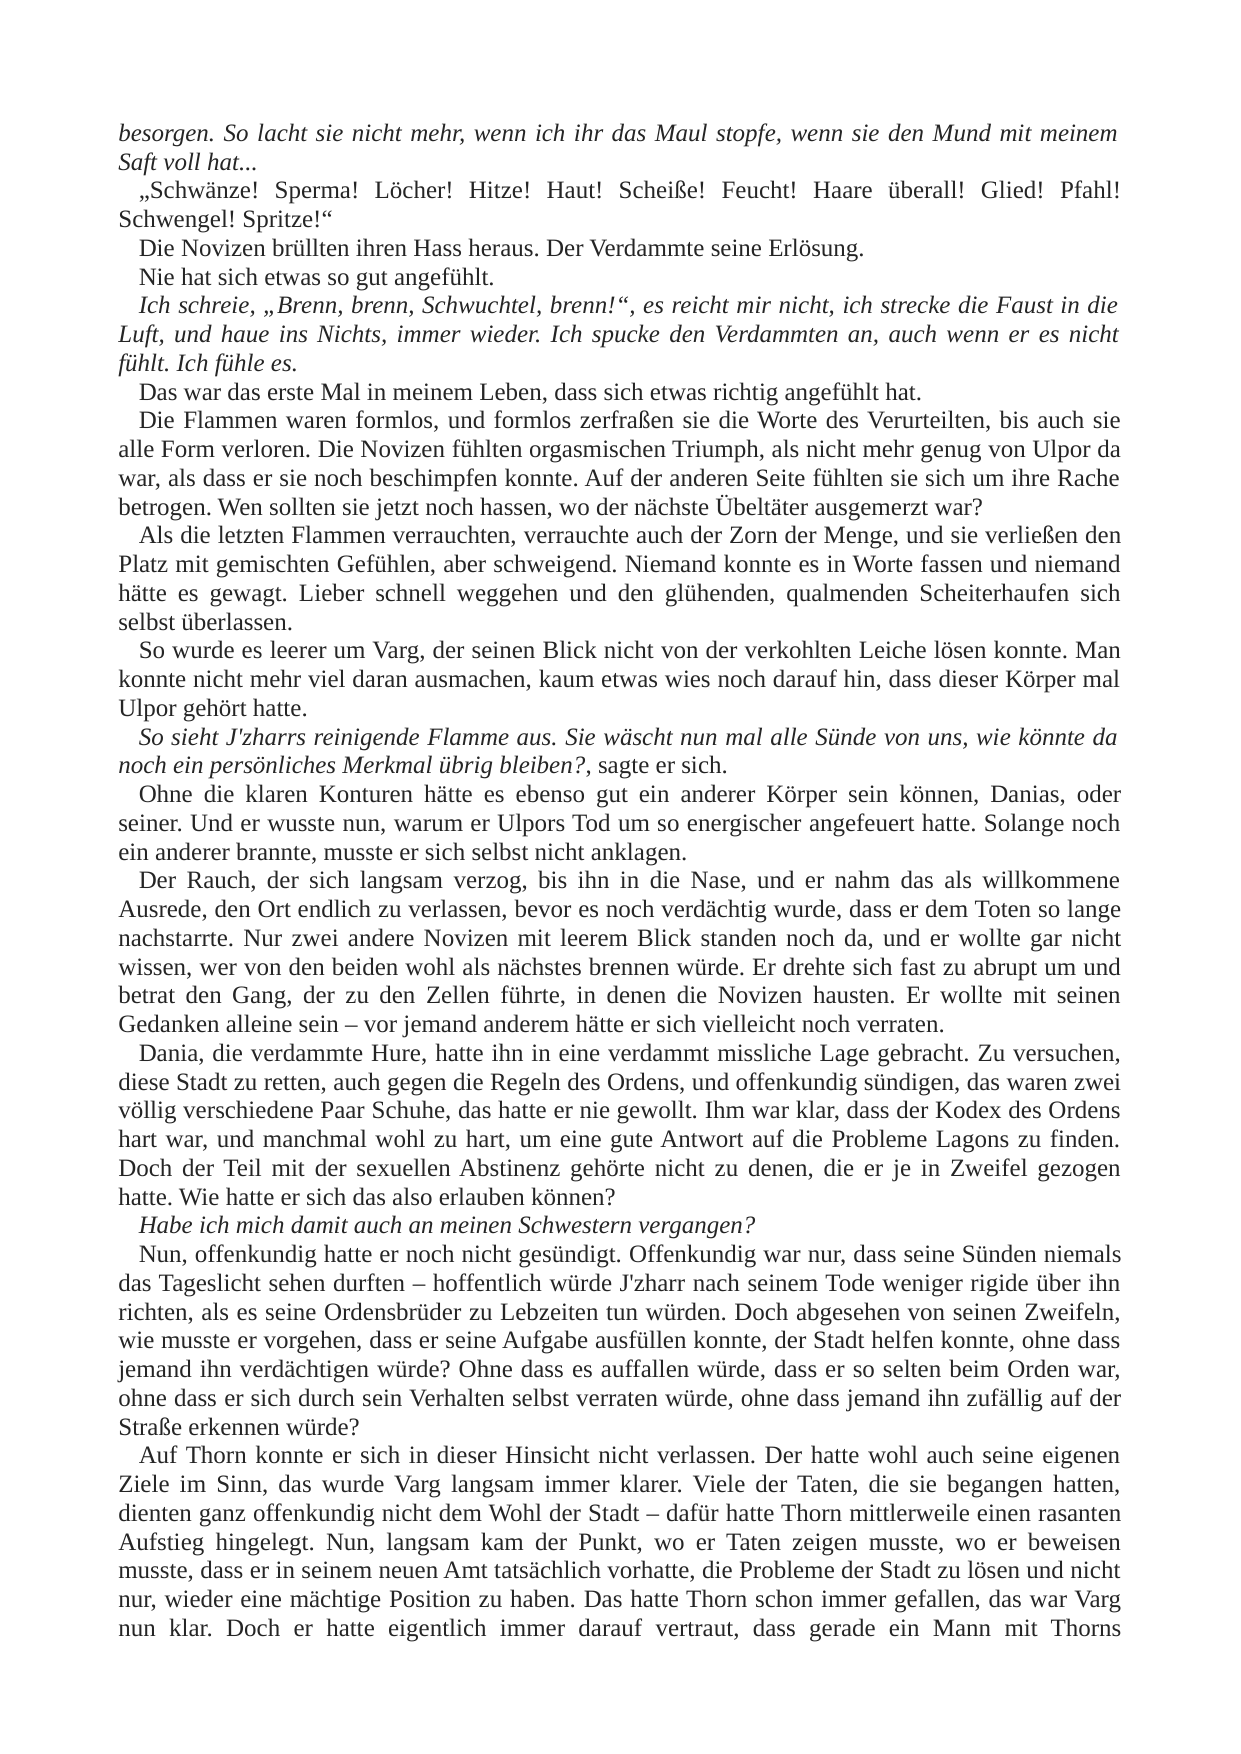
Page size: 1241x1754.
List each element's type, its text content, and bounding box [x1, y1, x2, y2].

text besorgen. So lacht sie nicht mehr, wenn ich ihr das Maul stopfe, wenn sie den Mund mit meinem Saft voll hat... [118, 118, 1122, 176]
text Als die letzten Flammen verrauchten, verrauchte auch der Zorn der Menge, und sie verließen den Platz mit gemischten Gefühlen, aber schweigend. Niemand konnte es in Worte fassen und niemand hätte es gewagt. Lieber schnell weggehen und den glühenden, qualmenden Scheiterhaufen sich selbst überlassen. [118, 521, 1122, 636]
text „Schwänze! Sperma! Löcher! Hitze! Haut! Scheiße! Feucht! Haare überall! Glied! Pfahl! Schwengel! Spritze!“ [118, 176, 1122, 233]
text Nie hat sich etwas so gut angefühlt. [118, 262, 1122, 291]
text So wurde es leerer um Varg, der seinen Blick nicht von der verkohlten Leiche lösen konnte. Man konnte nicht mehr viel daran ausmachen, kaum etwas wies noch darauf hin, dass dieser Körper mal Ulpor gehört hatte. [118, 636, 1122, 722]
text Die Novizen brüllten ihren Hass heraus. Der Verdammte seine Erlösung. [118, 233, 1122, 262]
text Der Rauch, der sich langsam verzog, bis ihn in die Nase, und er nahm das als willkommene Ausrede, den Ort endlich zu verlassen, bevor es noch verdächtig wurde, dass er dem Toten so lange nachstarrte. Nur zwei andere Novizen mit leerem Blick standen noch da, und er wollte gar nicht wissen, wer von den beiden wohl als nächstes brennen würde. Er drehte sich fast zu abrupt um und betrat den Gang, der zu den Zellen führte, in denen die Novizen hausten. Er wollte mit seinen Gedanken alleine sein – vor jemand anderem hätte er sich vielleicht noch verraten. [118, 866, 1122, 1038]
text Dania, die verdammte Hure, hatte ihn in eine verdammt missliche Lage gebracht. Zu versuchen, diese Stadt zu retten, auch gegen die Regeln des Ordens, und offenkundig sündigen, das waren zwei völlig verschiedene Paar Schuhe, das hatte er nie gewollt. Ihm war klar, dass der Kodex des Ordens hart war, und manchmal wohl zu hart, um eine gute Antwort auf die Probleme Lagons zu finden. Doch der Teil mit der sexuellen Abstinenz gehörte nicht zu denen, die er je in Zweifel gezogen hatte. Wie hatte er sich das also erlauben können? [118, 1038, 1122, 1211]
text Ohne die klaren Konturen hätte es ebenso gut ein anderer Körper sein können, Danias, oder seiner. Und er wusste nun, warum er Ulpors Tod um so energischer angefeuert hatte. Solange noch ein anderer brannte, musste er sich selbst nicht anklagen. [118, 779, 1122, 866]
text Ich schreie, „Brenn, brenn, Schwuchtel, brenn!“, es reicht mir nicht, ich strecke die Faust in die Luft, und haue ins Nichts, immer wieder. Ich spucke den Verdammten an, auch wenn er es nicht fühlt. Ich fühle es. [118, 291, 1122, 377]
text Die Flammen waren formlos, und formlos zerfraßen sie die Worte des Verurteilten, bis auch sie alle Form verloren. Die Novizen fühlten orgasmischen Triumph, als nicht mehr genug von Ulpor da war, als dass er sie noch beschimpfen konnte. Auf der anderen Seite fühlten sie sich um ihre Rache betrogen. Wen sollten sie jetzt noch hassen, wo der nächste Übeltäter ausgemerzt war? [118, 406, 1122, 521]
text Das war das erste Mal in meinem Leben, dass sich etwas richtig angefühlt hat. [118, 377, 1122, 406]
text Habe ich mich damit auch an meinen Schwestern vergangen? [118, 1211, 1122, 1239]
text So sieht J'zharrs reinigende Flamme aus. Sie wäscht nun mal alle Sünde von uns, wie könnte da noch ein persönliches Merkmal übrig bleiben?, sagte er sich. [118, 722, 1122, 779]
text Nun, offenkundig hatte er noch nicht gesündigt. Offenkundig war nur, dass seine Sünden niemals das Tageslicht sehen durften – hoffentlich würde J'zharr nach seinem Tode weniger rigide über ihn richten, als es seine Ordensbrüder zu Lebzeiten tun würden. Doch abgesehen von seinen Zweifeln, wie musste er vorgehen, dass er seine Aufgabe ausfüllen konnte, der Stadt helfen konnte, ohne dass jemand ihn verdächtigen würde? Ohne dass es auffallen würde, dass er so selten beim Orden war, ohne dass er sich durch sein Verhalten selbst verraten würde, ohne dass jemand ihn zufällig auf der Straße erkennen würde? [118, 1239, 1122, 1441]
text Auf Thorn konnte er sich in dieser Hinsicht nicht verlassen. Der hatte wohl auch seine eigenen Ziele im Sinn, das wurde Varg langsam immer klarer. Viele der Taten, die sie begangen hatten, dienten ganz offenkundig nicht dem Wohl der Stadt – dafür hatte Thorn mittlerweile einen rasanten Aufstieg hingelegt. Nun, langsam kam der Punkt, wo er Taten zeigen musste, wo er beweisen musste, dass er in seinem neuen Amt tatsächlich vorhatte, die Probleme der Stadt zu lösen und nicht nur, wieder eine mächtige Position zu haben. Das hatte Thorn schon immer gefallen, das war Varg nun klar. Doch er hatte eigentlich immer darauf vertraut, dass gerade ein Mann mit Thorns [118, 1441, 1122, 1642]
